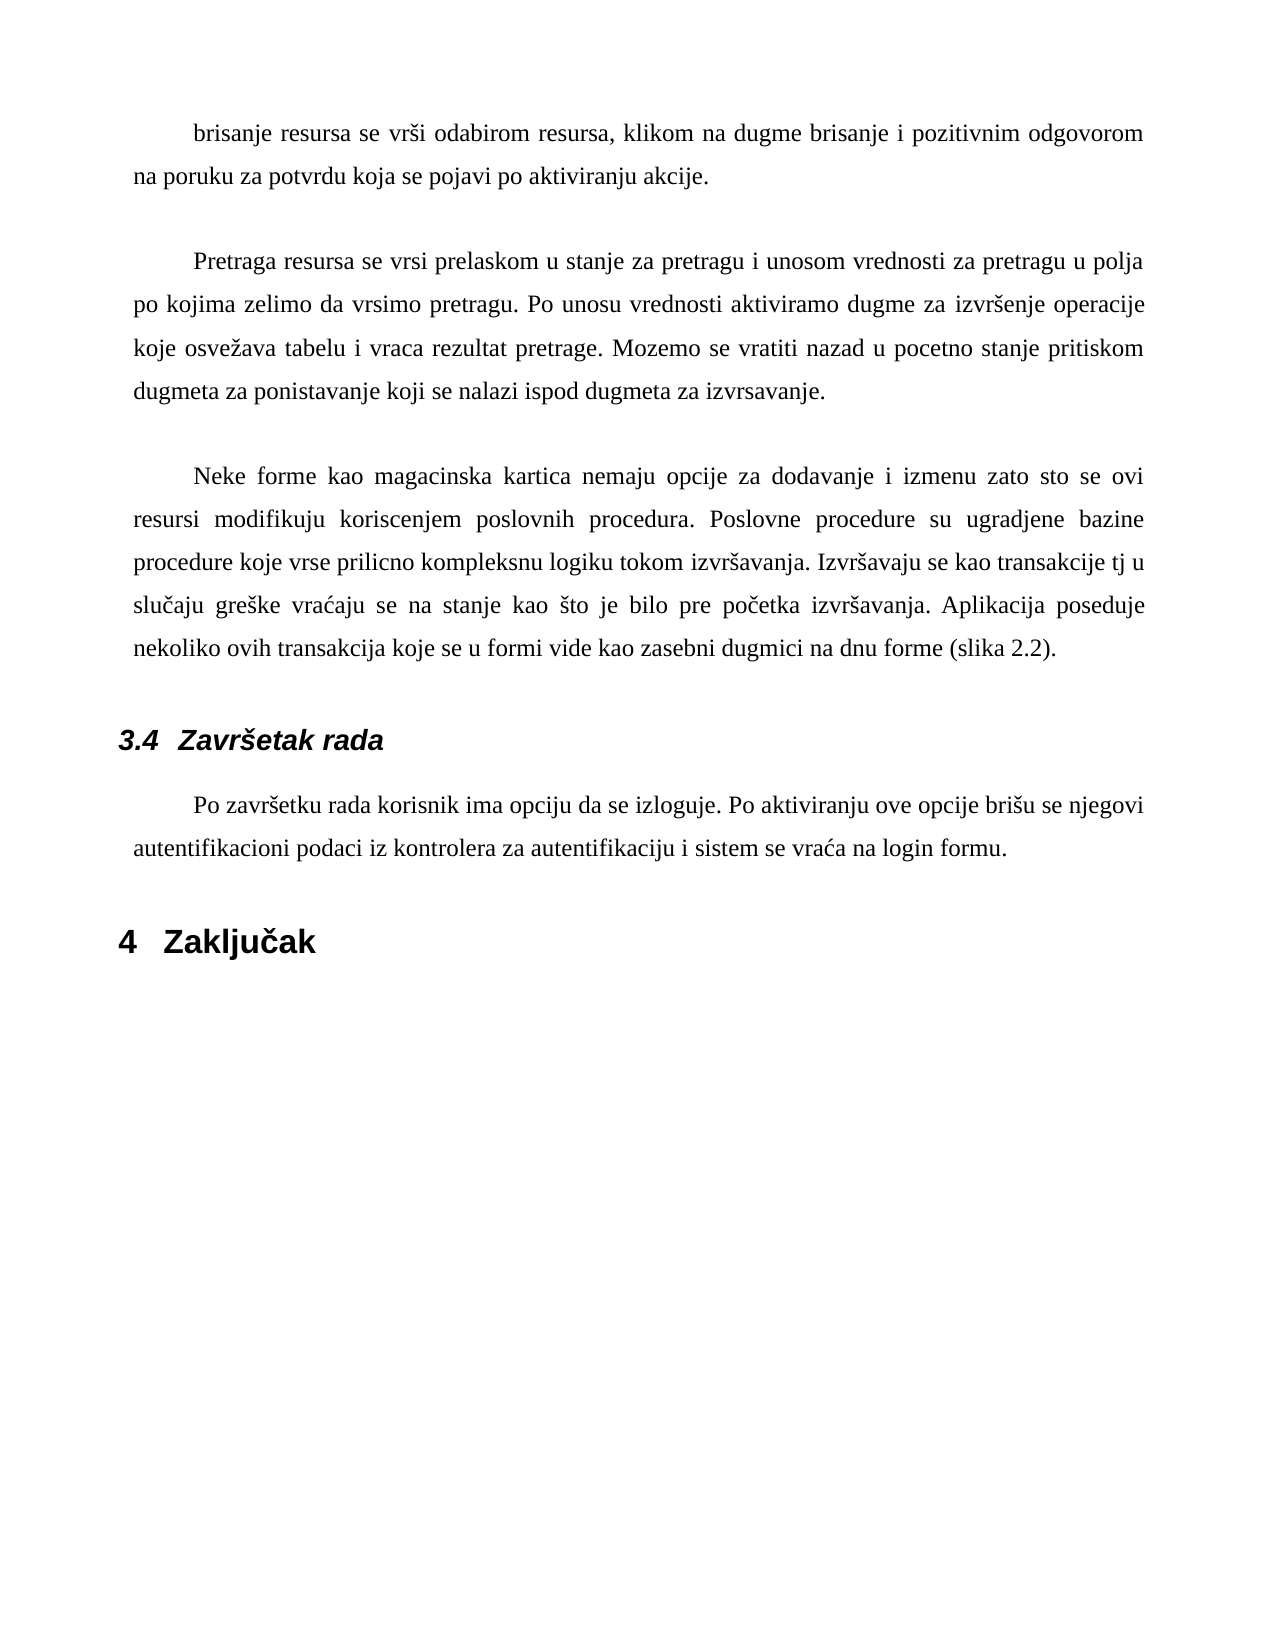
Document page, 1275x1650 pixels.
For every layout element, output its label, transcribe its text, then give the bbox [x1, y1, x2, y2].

subtitle Zaključak [118, 922, 1157, 961]
subtitle Završetak rada [118, 723, 1157, 756]
text Neke forme kao magacinska kartica nemaju opcije za dodavanje i izmenu zato sto se ovi resursi modifikuju koriscenjem poslovnih procedura. Poslovne procedure su ugradjene bazine procedure koje vrse prilicno kompleksnu logiku tokom izvršavanja. Izvršavaju se kao transakcije tj u slučaju greške vraćaju se na stanje kao što je bilo pre početka izvršavanja. Aplikacija poseduje nekoliko ovih transakcija koje se u formi vide kao zasebni dugmici na dnu forme (slika 2.2). [133, 461, 1145, 662]
text brisanje resursa se vrši odabirom resursa, klikom na dugme brisanje i pozitivnim odgovorom na poruku za potvrdu koja se pojavi po aktiviranju akcije. [133, 118, 1145, 190]
text Pretraga resursa se vrsi prelaskom u stanje za pretragu i unosom vrednosti za pretragu u polja po kojima zelimo da vrsimo pretragu. Po unosu vrednosti aktiviramo dugme za izvršenje operacije koje osvežava tabelu i vraca rezultat pretrage. Mozemo se vratiti nazad u pocetno stanje pritiskom dugmeta za ponistavanje koji se nalazi ispod dugmeta za izvrsavanje. [133, 246, 1145, 404]
text Po završetku rada korisnik ima opciju da se izloguje. Po aktiviranju ove opcije brišu se njegovi autentifikacioni podaci iz kontrolera za autentifikaciju i sistem se vraća na login formu. [133, 790, 1145, 862]
